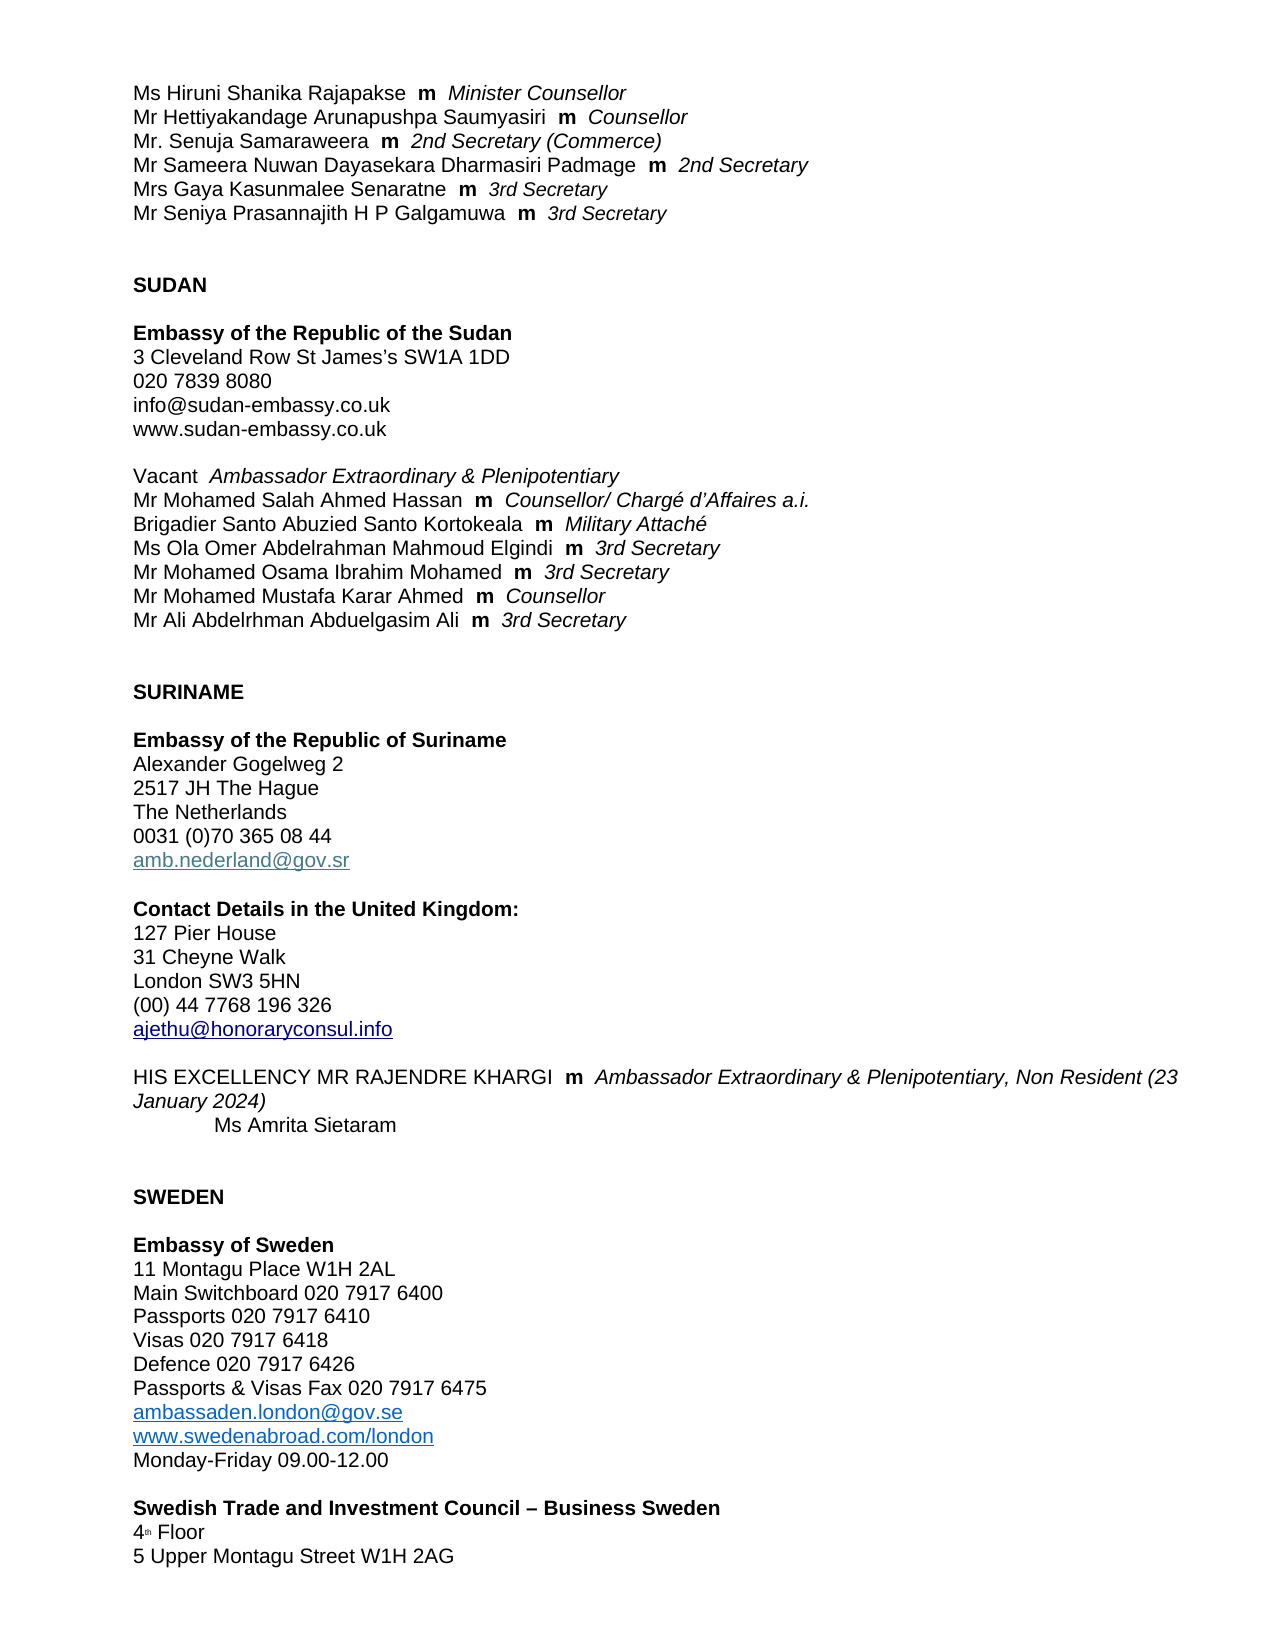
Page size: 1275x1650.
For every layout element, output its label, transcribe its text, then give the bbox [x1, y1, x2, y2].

text Defence 020 7917 6426 [133, 1352, 1181, 1376]
text Ms Hiruni Shanika Rajapakse m Minister Counsellor [133, 81, 1181, 105]
text Visas 020 7917 6418 [133, 1328, 1181, 1352]
text 11 Montagu Place W1H 2AL [133, 1256, 1181, 1280]
text Mr Hettiyakandage Arunapushpa Saumyasiri m Counsellor Mr. Senuja Samaraweera m 2nd Secretary (Commerce) [133, 105, 1181, 153]
text 020 7839 8080 [133, 368, 1181, 392]
text Main Switchboard 020 7917 6400 [133, 1280, 1181, 1304]
text Embassy of Sweden [133, 1232, 1181, 1256]
text Vacant Ambassador Extraordinary & Plenipotentiary [133, 464, 1181, 488]
text HIS EXCELLENCY MR RAJENDRE KHARGI m Ambassador Extraordinary & Plenipotentiary, Non Resident (23 January 2024) [133, 1065, 1181, 1113]
text SWEDEN [133, 1184, 1181, 1208]
text amb.nederland@gov.sr [133, 848, 1181, 872]
text London SW3 5HN [133, 969, 1181, 993]
text 2517 JH The Hague [133, 776, 1181, 800]
text The Netherlands [133, 800, 1181, 824]
text Mr Mohamed Salah Ahmed Hassan m Counsellor/ Chargé d’Affaires a.i. [133, 488, 1181, 512]
text www.swedenabroad.com/london [133, 1424, 1181, 1448]
text 3 Cleveland Row St James’s SW1A 1DD [133, 344, 1181, 368]
text Passports & Visas Fax 020 7917 6475 [133, 1376, 1181, 1400]
text 5 Upper Montagu Street W1H 2AG [133, 1544, 1181, 1568]
text 127 Pier House [133, 921, 1181, 945]
text Mr Sameera Nuwan Dayasekara Dharmasiri Padmage m 2nd Secretary [133, 153, 1181, 177]
text ajethu@honoraryconsul.info [133, 1017, 1181, 1041]
text 0031 (0)70 365 08 44 [133, 824, 1181, 848]
text ambassaden.london@gov.se [133, 1400, 1181, 1424]
text Embassy of the Republic of the Sudan [133, 321, 1181, 344]
text info@sudan-embassy.co.uk [133, 392, 1181, 416]
text Brigadier Santo Abuzied Santo Kortokeala m Military Attaché [133, 512, 1181, 536]
text Swedish Trade and Investment Council – Business Sweden [133, 1496, 1181, 1520]
text Monday-Friday 09.00-12.00 [133, 1448, 1181, 1472]
text Contact Details in the United Kingdom: [133, 897, 1181, 921]
text Alexander Gogelweg 2 [133, 752, 1181, 776]
text SURINAME [133, 680, 1181, 704]
text Mr Ali Abdelrhman Abduelgasim Ali m 3rd Secretary [133, 608, 1181, 632]
text Mrs Gaya Kasunmalee Senaratne m 3rd Secretary [133, 177, 1181, 201]
text Ms Amrita Sietaram [133, 1113, 1181, 1137]
text Mr Mohamed Osama Ibrahim Mohamed m 3rd Secretary [133, 560, 1181, 584]
subtitle Embassy of the Republic of Suriname [133, 728, 1181, 752]
text www.sudan-embassy.co.uk [133, 416, 1181, 440]
text 4th Floor [133, 1520, 1181, 1544]
text Passports 020 7917 6410 [133, 1304, 1181, 1328]
text Mr Mohamed Mustafa Karar Ahmed m Counsellor [133, 584, 1181, 608]
text (00) 44 7768 196 326 [133, 993, 1181, 1017]
text Ms Ola Omer Abdelrahman Mahmoud Elgindi m 3rd Secretary [133, 536, 1181, 560]
text 31 Cheyne Walk [133, 945, 1181, 969]
subtitle SUDAN [133, 273, 1181, 297]
text Mr Seniya Prasannajith H P Galgamuwa m 3rd Secretary [133, 201, 1181, 225]
